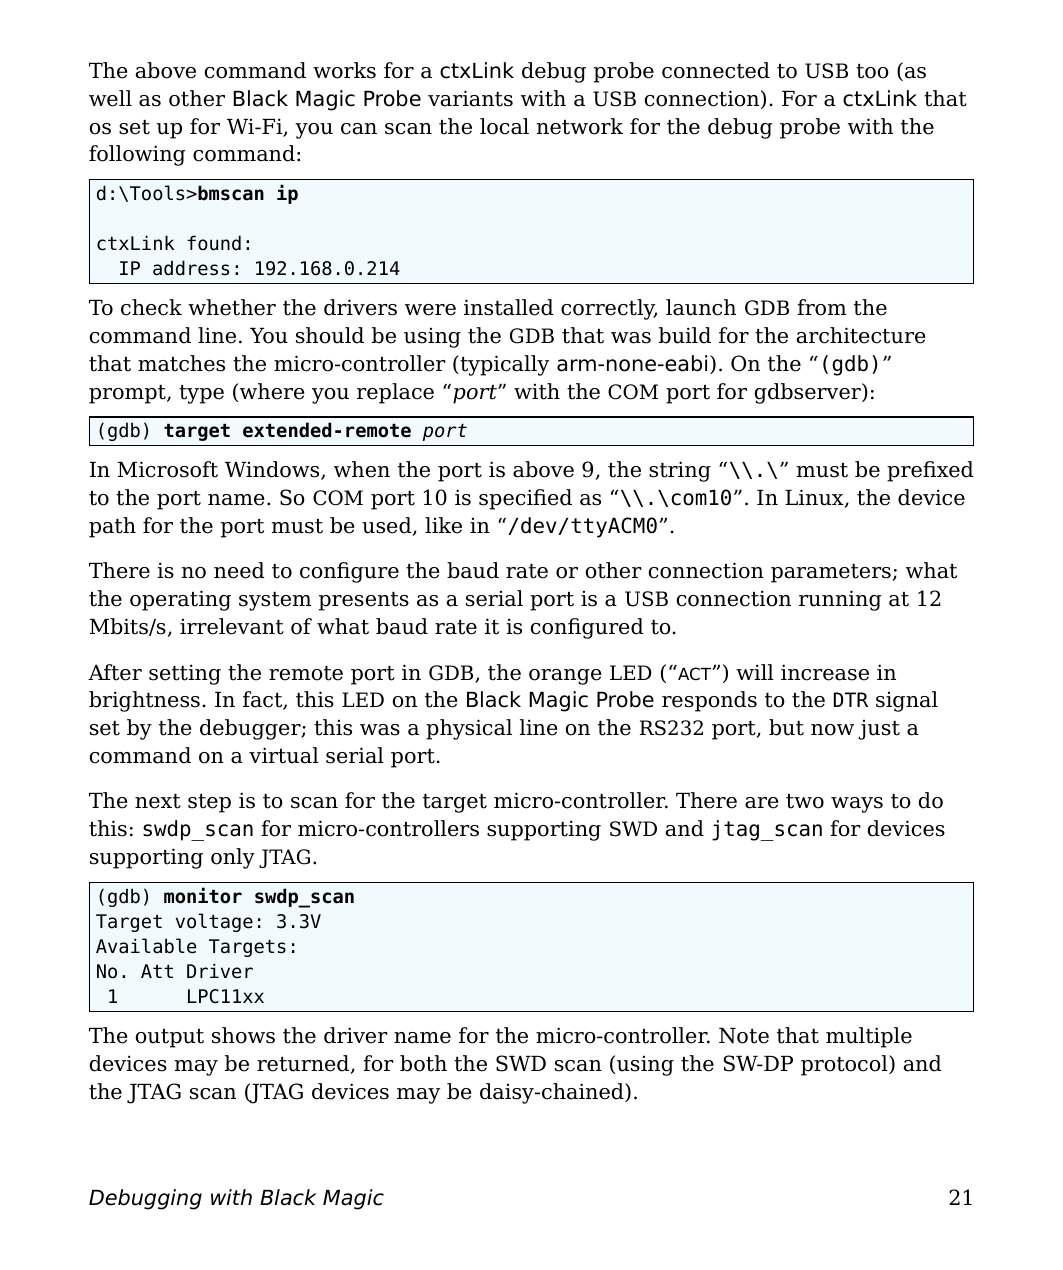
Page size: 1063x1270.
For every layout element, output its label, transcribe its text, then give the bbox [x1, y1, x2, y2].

text (gdb) target extended-remote port [90, 418, 973, 445]
text The output shows the driver name for the micro-controller. Note that multiple devices may be returned, for both the SWD scan (using the SW-DP protocol) and the JTAG scan (JTAG devices may be daisy-chained). [88, 1024, 974, 1104]
text After setting the remote port in GDB, the orange LED (“act”) will increase in brightness. In fact, this LED on the Black Magic Probe responds to the DTR signal set by the debugger; this was a physical line on the RS232 port, but now just a command on a virtual serial port. [88, 661, 974, 768]
text 1 LPC11xx [90, 982, 973, 1011]
text No. Att Driver [90, 957, 973, 982]
text d:\Tools>bmscan ip [90, 180, 973, 204]
text IP address: 192.168.0.214 [90, 254, 973, 283]
text Target voltage: 3.3V [90, 907, 973, 932]
text The above command works for a ctxLink debug probe connected to USB too (as well as other Black Magic Probe variants with a USB connection). For a ctxLink that os set up for Wi-Fi, you can scan the local network for the debug probe with the following command: [88, 59, 974, 167]
text ctxLink found: [90, 229, 973, 254]
text There is no need to configure the baud rate or other connection parameters; what the operating system presents as a serial port is a USB connection running at 12 Mbits/s, irrelevant of what baud rate it is configured to. [88, 559, 974, 639]
text (gdb) monitor swdp_scan [90, 883, 973, 907]
text To check whether the drivers were installed correctly, launch GDB from the command line. You should be using the GDB that was build for the architecture that matches the micro-controller (typically arm-none-eabi). On the “(gdb)” prompt, type (where you replace “port” with the COM port for gdbserver): [88, 296, 974, 404]
text The next step is to scan for the target micro-controller. There are two ways to do this: swdp_scan for micro-controllers supporting SWD and jtag_scan for devices supporting only JTAG. [88, 789, 974, 869]
text In Microsoft Windows, when the port is above 9, the string “\\.\” must be prefixed to the port name. So COM port 10 is specified as “\\.\com10”. In Linux, the device path for the port must be used, like in “/dev/ttyACM0”. [88, 458, 974, 538]
text Available Targets: [90, 932, 973, 957]
